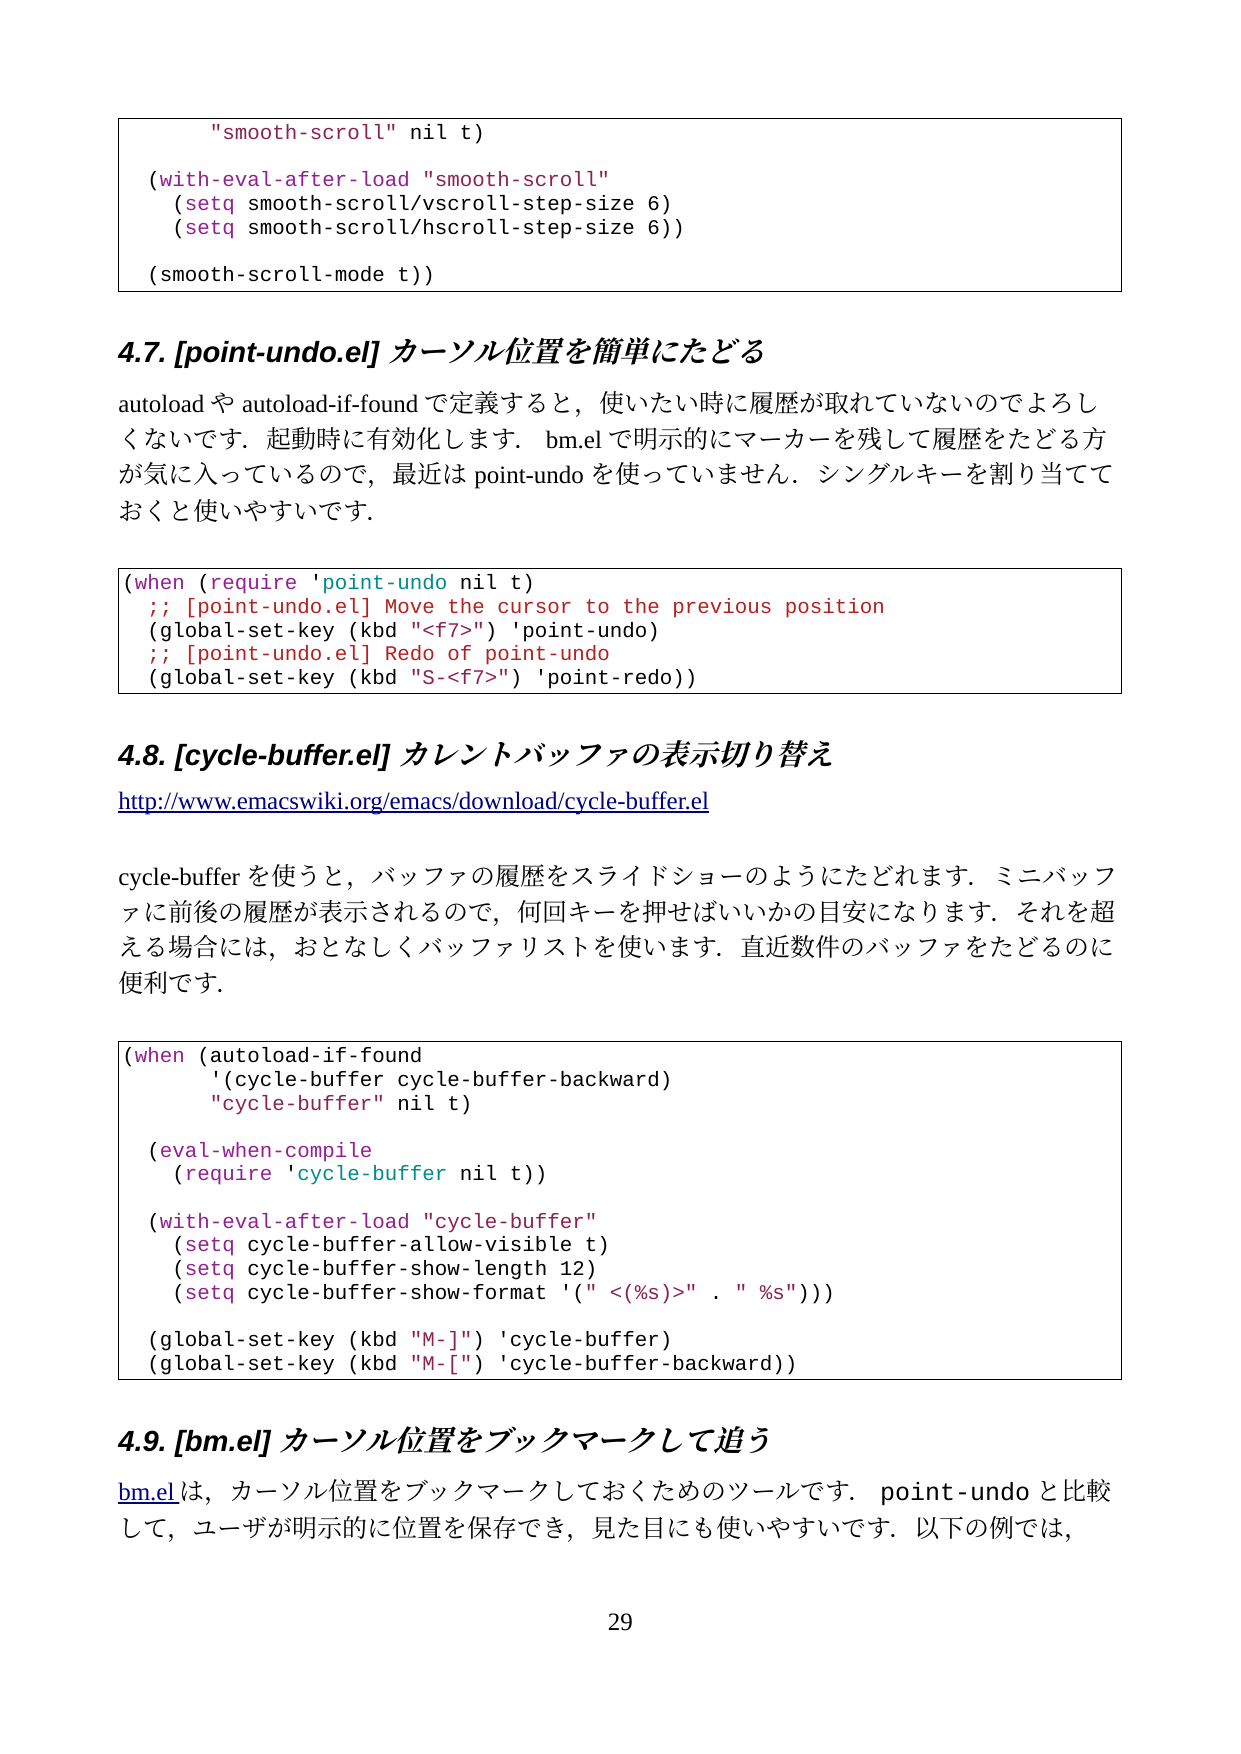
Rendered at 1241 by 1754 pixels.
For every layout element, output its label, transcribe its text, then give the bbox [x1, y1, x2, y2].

subtitle [bm.el] カーソル位置をブックマークして追う [118, 1418, 1122, 1459]
text (with-eval-after-load "cycle-buffer" [119, 1207, 1121, 1230]
text (require 'cycle-buffer nil t)) [119, 1159, 1121, 1183]
text autoload や autoload-if-found で定義すると，使いたい時に履歴が取れていないのでよろしくないです．起動時に有効化します． bm.el で明示的にマーカーを残して履歴をたどる方が気に入っているので，最近は point-undo を使っていません．シングルキーを割り当てておくと使いやすいです． [118, 383, 1122, 556]
text (global-set-key (kbd "M-]") 'cycle-buffer) [119, 1325, 1121, 1349]
text (setq smooth-scroll/hscroll-step-size 6)) [119, 213, 1121, 236]
text (with-eval-after-load "smooth-scroll" [119, 165, 1121, 189]
text "smooth-scroll" nil t) [119, 119, 1121, 142]
text cycle-buffer を使うと，バッファの履歴をスライドショーのようにたどれます．ミニバッファに前後の履歴が表示されるので，何回キーを押せばいいかの目安になります．それを超える場合には，おとなしくバッファリストを使います．直近数件のバッファをたどるのに便利です． [118, 856, 1122, 1029]
text bm.elは，カーソル位置をブックマークしておくためのツールです． point-undo と比較して，ユーザが明示的に位置を保存でき，見た目にも使いやすいです．以下の例では， [118, 1472, 1122, 1544]
text (smooth-scroll-mode t)) [119, 260, 1121, 291]
text (eval-when-compile [119, 1136, 1121, 1159]
text (setq smooth-scroll/vscroll-step-size 6) [119, 189, 1121, 213]
text ;; [point-undo.el] Redo of point-undo [119, 639, 1121, 663]
text (setq cycle-buffer-show-length 12) [119, 1254, 1121, 1278]
text (setq cycle-buffer-show-format '(" <(%s)>" . " %s"))) [119, 1278, 1121, 1301]
text (setq cycle-buffer-allow-visible t) [119, 1230, 1121, 1254]
subtitle [point-undo.el] カーソル位置を簡単にたどる [118, 329, 1122, 371]
text (when (require 'point-undo nil t) [119, 569, 1121, 592]
text "cycle-buffer" nil t) [119, 1088, 1121, 1112]
text http://www.emacswiki.org/emacs/download/cycle-buffer.el [118, 786, 1122, 844]
text (global-set-key (kbd "<f7>") 'point-undo) [119, 616, 1121, 639]
subtitle [cycle-buffer.el] カレントバッファの表示切り替え [118, 732, 1122, 774]
text (global-set-key (kbd "M-[") 'cycle-buffer-backward)) [119, 1349, 1121, 1379]
text ;; [point-undo.el] Move the cursor to the previous position [119, 592, 1121, 616]
text '(cycle-buffer cycle-buffer-backward) [119, 1065, 1121, 1088]
text (global-set-key (kbd "S-<f7>") 'point-redo)) [119, 663, 1121, 693]
text (when (autoload-if-found [119, 1042, 1121, 1065]
